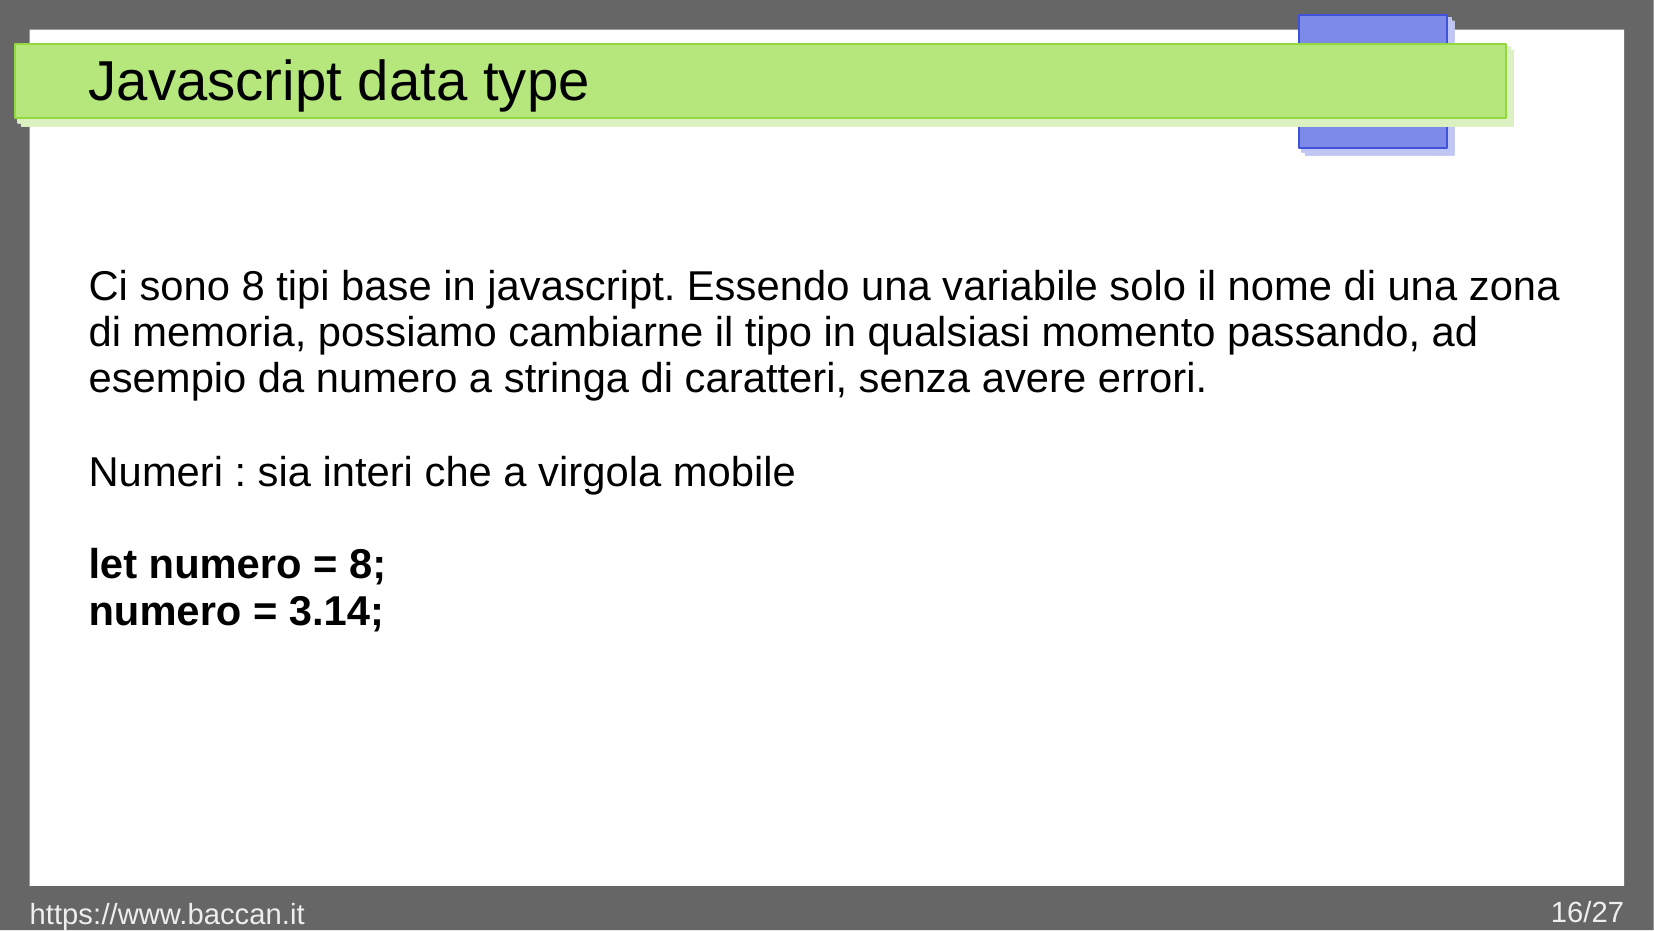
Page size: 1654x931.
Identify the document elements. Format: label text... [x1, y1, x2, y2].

text_box Ci sono 8 tipi base in javascript. Essendo una variabile solo il nome di una zona di memoria, possiamo cambiarne il tipo in qualsiasi momento passando, ad esempio da numero a stringa di caratteri, senza avere errori. Numeri : sia interi che a virgola mobile let numero = 8; numero = 3.14; [88, 169, 1565, 821]
title Javascript data type [88, 44, 1506, 119]
